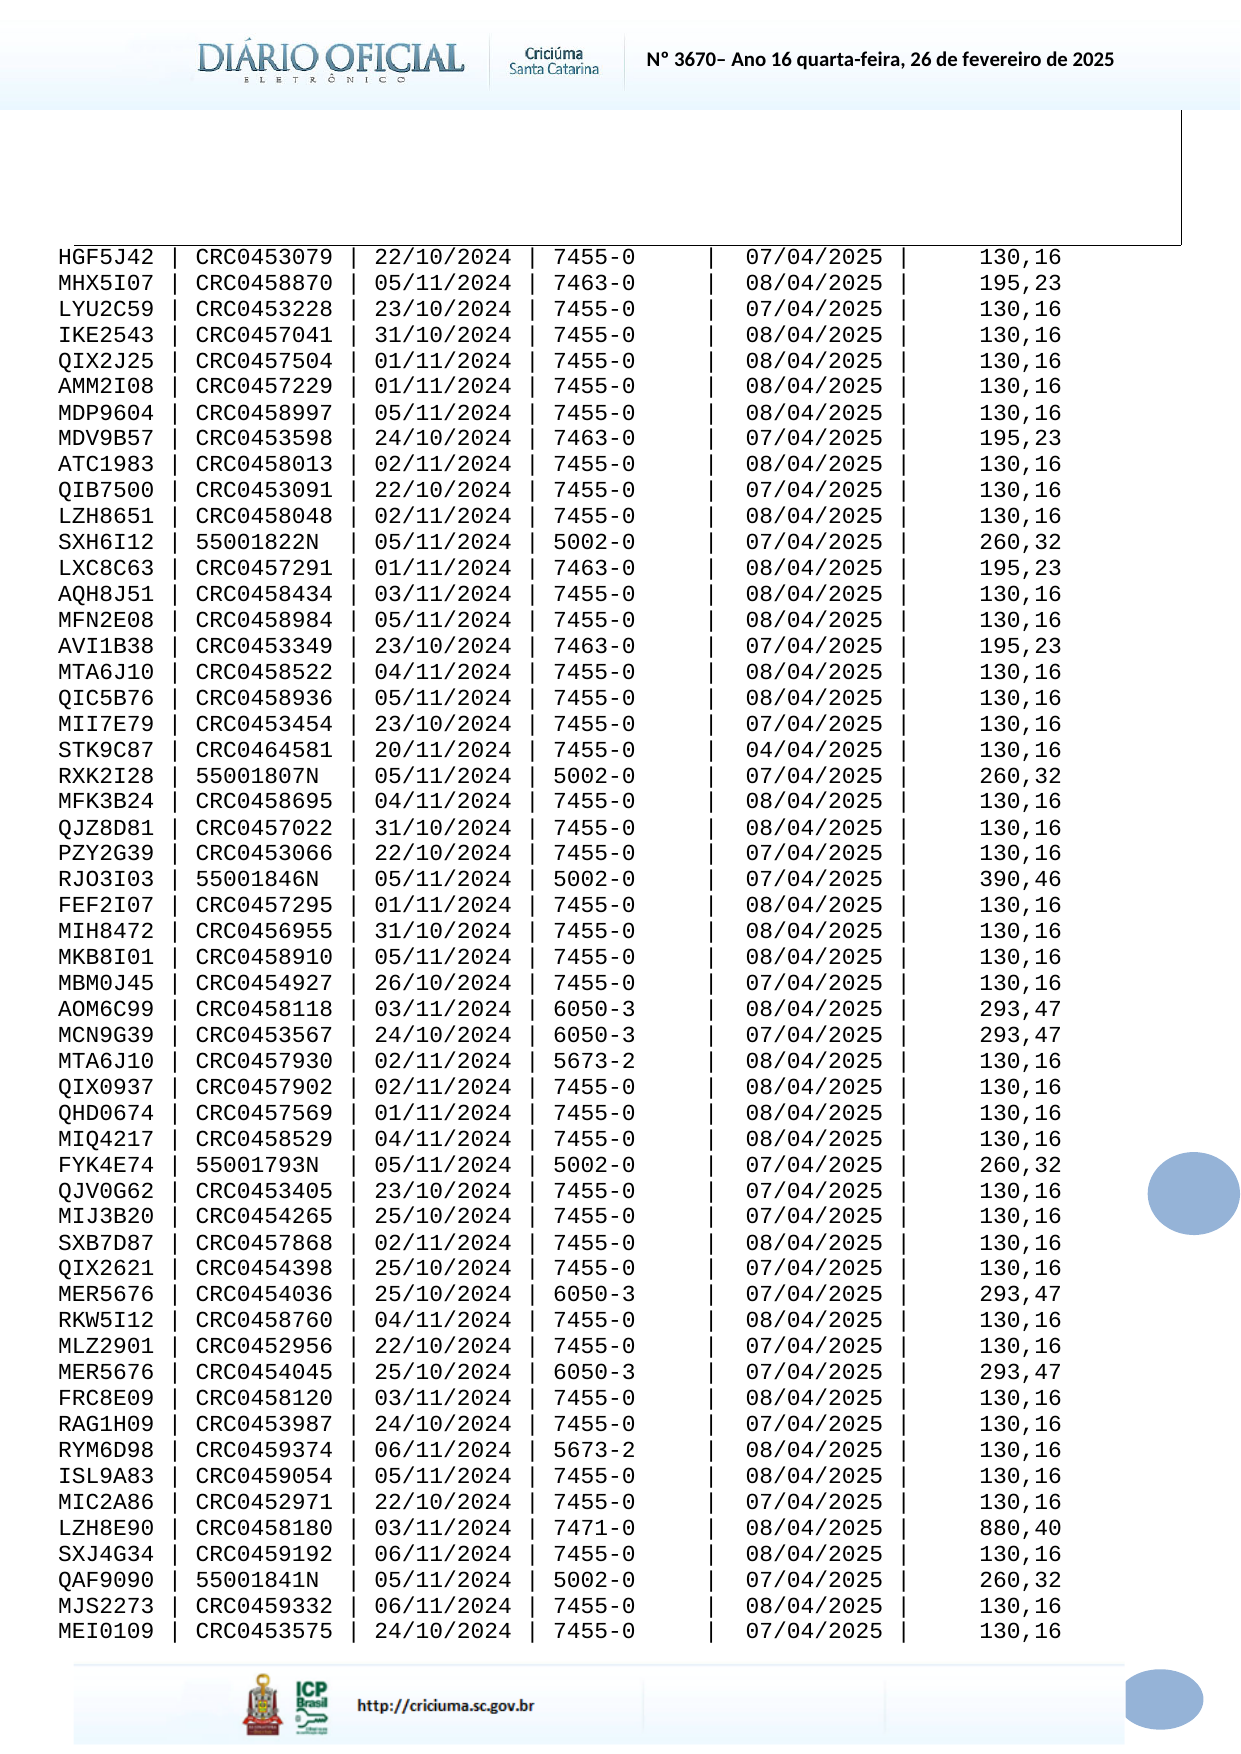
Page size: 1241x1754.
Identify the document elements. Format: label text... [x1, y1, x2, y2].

text QHD0674 | CRC0457569 | 01/11/2024 | 7455-0 | 08/04/2025 | 130,16 [44, 1101, 1181, 1127]
text MDV9B57 | CRC0453598 | 24/10/2024 | 7463-0 | 07/04/2025 | 195,23 [44, 427, 1181, 453]
text MFK3B24 | CRC0458695 | 04/11/2024 | 7455-0 | 08/04/2025 | 130,16 [44, 790, 1181, 816]
text QIX2621 | CRC0454398 | 25/10/2024 | 7455-0 | 07/04/2025 | 130,16 [44, 1257, 1181, 1283]
text MBM0J45 | CRC0454927 | 26/10/2024 | 7455-0 | 07/04/2025 | 130,16 [44, 971, 1181, 997]
text RKW5I12 | CRC0458760 | 04/11/2024 | 7455-0 | 08/04/2025 | 130,16 [44, 1309, 1181, 1334]
text QAF9090 | 55001841N | 05/11/2024 | 5002-0 | 07/04/2025 | 260,32 [44, 1568, 1181, 1594]
text HGF5J42 | CRC0453079 | 22/10/2024 | 7455-0 | 07/04/2025 | 130,16 [44, 245, 1181, 271]
text QJZ8D81 | CRC0457022 | 31/10/2024 | 7455-0 | 08/04/2025 | 130,16 [44, 816, 1181, 842]
text IKE2543 | CRC0457041 | 31/10/2024 | 7455-0 | 08/04/2025 | 130,16 [44, 323, 1181, 349]
text STK9C87 | CRC0464581 | 20/11/2024 | 7455-0 | 04/04/2025 | 130,16 [44, 738, 1181, 764]
text RXK2I28 | 55001807N | 05/11/2024 | 5002-0 | 07/04/2025 | 260,32 [44, 764, 1181, 790]
text MDP9604 | CRC0458997 | 05/11/2024 | 7455-0 | 08/04/2025 | 130,16 [44, 401, 1181, 427]
text QIX2J25 | CRC0457504 | 01/11/2024 | 7455-0 | 08/04/2025 | 130,16 [44, 349, 1181, 375]
text ISL9A83 | CRC0459054 | 05/11/2024 | 7455-0 | 08/04/2025 | 130,16 [44, 1464, 1181, 1490]
text RAG1H09 | CRC0453987 | 24/10/2024 | 7455-0 | 07/04/2025 | 130,16 [44, 1412, 1181, 1438]
text QIB7500 | CRC0453091 | 22/10/2024 | 7455-0 | 07/04/2025 | 130,16 [44, 479, 1181, 504]
text QJV0G62 | CRC0453405 | 23/10/2024 | 7455-0 | 07/04/2025 | 130,16 [44, 1179, 1150, 1205]
text MIH8472 | CRC0456955 | 31/10/2024 | 7455-0 | 08/04/2025 | 130,16 [44, 919, 1181, 946]
text LZH8E90 | CRC0458180 | 03/11/2024 | 7471-0 | 08/04/2025 | 880,40 [44, 1516, 1181, 1542]
text SXB7D87 | CRC0457868 | 02/11/2024 | 7455-0 | 08/04/2025 | 130,16 [44, 1231, 1181, 1257]
text AOM6C99 | CRC0458118 | 03/11/2024 | 6050-3 | 08/04/2025 | 293,47 [44, 997, 1181, 1023]
text MER5676 | CRC0454045 | 25/10/2024 | 6050-3 | 07/04/2025 | 293,47 [44, 1361, 1181, 1386]
text RYM6D98 | CRC0459374 | 06/11/2024 | 5673-2 | 08/04/2025 | 130,16 [44, 1438, 1181, 1464]
text RJO3I03 | 55001846N | 05/11/2024 | 5002-0 | 07/04/2025 | 390,46 [44, 868, 1181, 894]
text MIJ3B20 | CRC0454265 | 25/10/2024 | 7455-0 | 07/04/2025 | 130,16 [44, 1205, 1171, 1231]
text LYU2C59 | CRC0453228 | 23/10/2024 | 7455-0 | 07/04/2025 | 130,16 [44, 297, 1181, 323]
text SXH6I12 | 55001822N | 05/11/2024 | 5002-0 | 07/04/2025 | 260,32 [44, 531, 1181, 556]
text MTA6J10 | CRC0457930 | 02/11/2024 | 5673-2 | 08/04/2025 | 130,16 [44, 1049, 1181, 1075]
text AQH8J51 | CRC0458434 | 03/11/2024 | 7455-0 | 08/04/2025 | 130,16 [44, 582, 1181, 608]
text MKB8I01 | CRC0458910 | 05/11/2024 | 7455-0 | 08/04/2025 | 130,16 [44, 946, 1181, 971]
text MIQ4217 | CRC0458529 | 04/11/2024 | 7455-0 | 08/04/2025 | 130,16 [44, 1127, 1181, 1153]
text ATC1983 | CRC0458013 | 02/11/2024 | 7455-0 | 08/04/2025 | 130,16 [44, 453, 1181, 479]
text MLZ2901 | CRC0452956 | 22/10/2024 | 7455-0 | 07/04/2025 | 130,16 [44, 1334, 1181, 1361]
text AMM2I08 | CRC0457229 | 01/11/2024 | 7455-0 | 08/04/2025 | 130,16 [44, 375, 1181, 401]
text MII7E79 | CRC0453454 | 23/10/2024 | 7455-0 | 07/04/2025 | 130,16 [44, 712, 1181, 738]
text FEF2I07 | CRC0457295 | 01/11/2024 | 7455-0 | 08/04/2025 | 130,16 [44, 894, 1181, 919]
text MFN2E08 | CRC0458984 | 05/11/2024 | 7455-0 | 08/04/2025 | 130,16 [44, 608, 1181, 634]
text MIC2A86 | CRC0452971 | 22/10/2024 | 7455-0 | 07/04/2025 | 130,16 [44, 1490, 1181, 1516]
text QIX0937 | CRC0457902 | 02/11/2024 | 7455-0 | 08/04/2025 | 130,16 [44, 1075, 1181, 1101]
text LZH8651 | CRC0458048 | 02/11/2024 | 7455-0 | 08/04/2025 | 130,16 [44, 504, 1181, 531]
text LXC8C63 | CRC0457291 | 01/11/2024 | 7463-0 | 08/04/2025 | 195,23 [44, 556, 1181, 582]
text MCN9G39 | CRC0453567 | 24/10/2024 | 6050-3 | 07/04/2025 | 293,47 [44, 1023, 1181, 1049]
text AVI1B38 | CRC0453349 | 23/10/2024 | 7463-0 | 07/04/2025 | 195,23 [44, 634, 1181, 660]
text FYK4E74 | 55001793N | 05/11/2024 | 5002-0 | 07/04/2025 | 260,32 [44, 1153, 1180, 1179]
text PZY2G39 | CRC0453066 | 22/10/2024 | 7455-0 | 07/04/2025 | 130,16 [44, 842, 1181, 868]
text MHX5I07 | CRC0458870 | 05/11/2024 | 7463-0 | 08/04/2025 | 195,23 [44, 271, 1181, 297]
text MER5676 | CRC0454036 | 25/10/2024 | 6050-3 | 07/04/2025 | 293,47 [44, 1283, 1181, 1309]
text MEI0109 | CRC0453575 | 24/10/2024 | 7455-0 | 07/04/2025 | 130,16 [44, 1620, 1181, 1646]
text SXJ4G34 | CRC0459192 | 06/11/2024 | 7455-0 | 08/04/2025 | 130,16 [44, 1542, 1181, 1568]
text QIC5B76 | CRC0458936 | 05/11/2024 | 7455-0 | 08/04/2025 | 130,16 [44, 686, 1181, 712]
text MJS2273 | CRC0459332 | 06/11/2024 | 7455-0 | 08/04/2025 | 130,16 [44, 1594, 1181, 1620]
text MTA6J10 | CRC0458522 | 04/11/2024 | 7455-0 | 08/04/2025 | 130,16 [44, 660, 1181, 686]
text FRC8E09 | CRC0458120 | 03/11/2024 | 7455-0 | 08/04/2025 | 130,16 [44, 1386, 1181, 1412]
